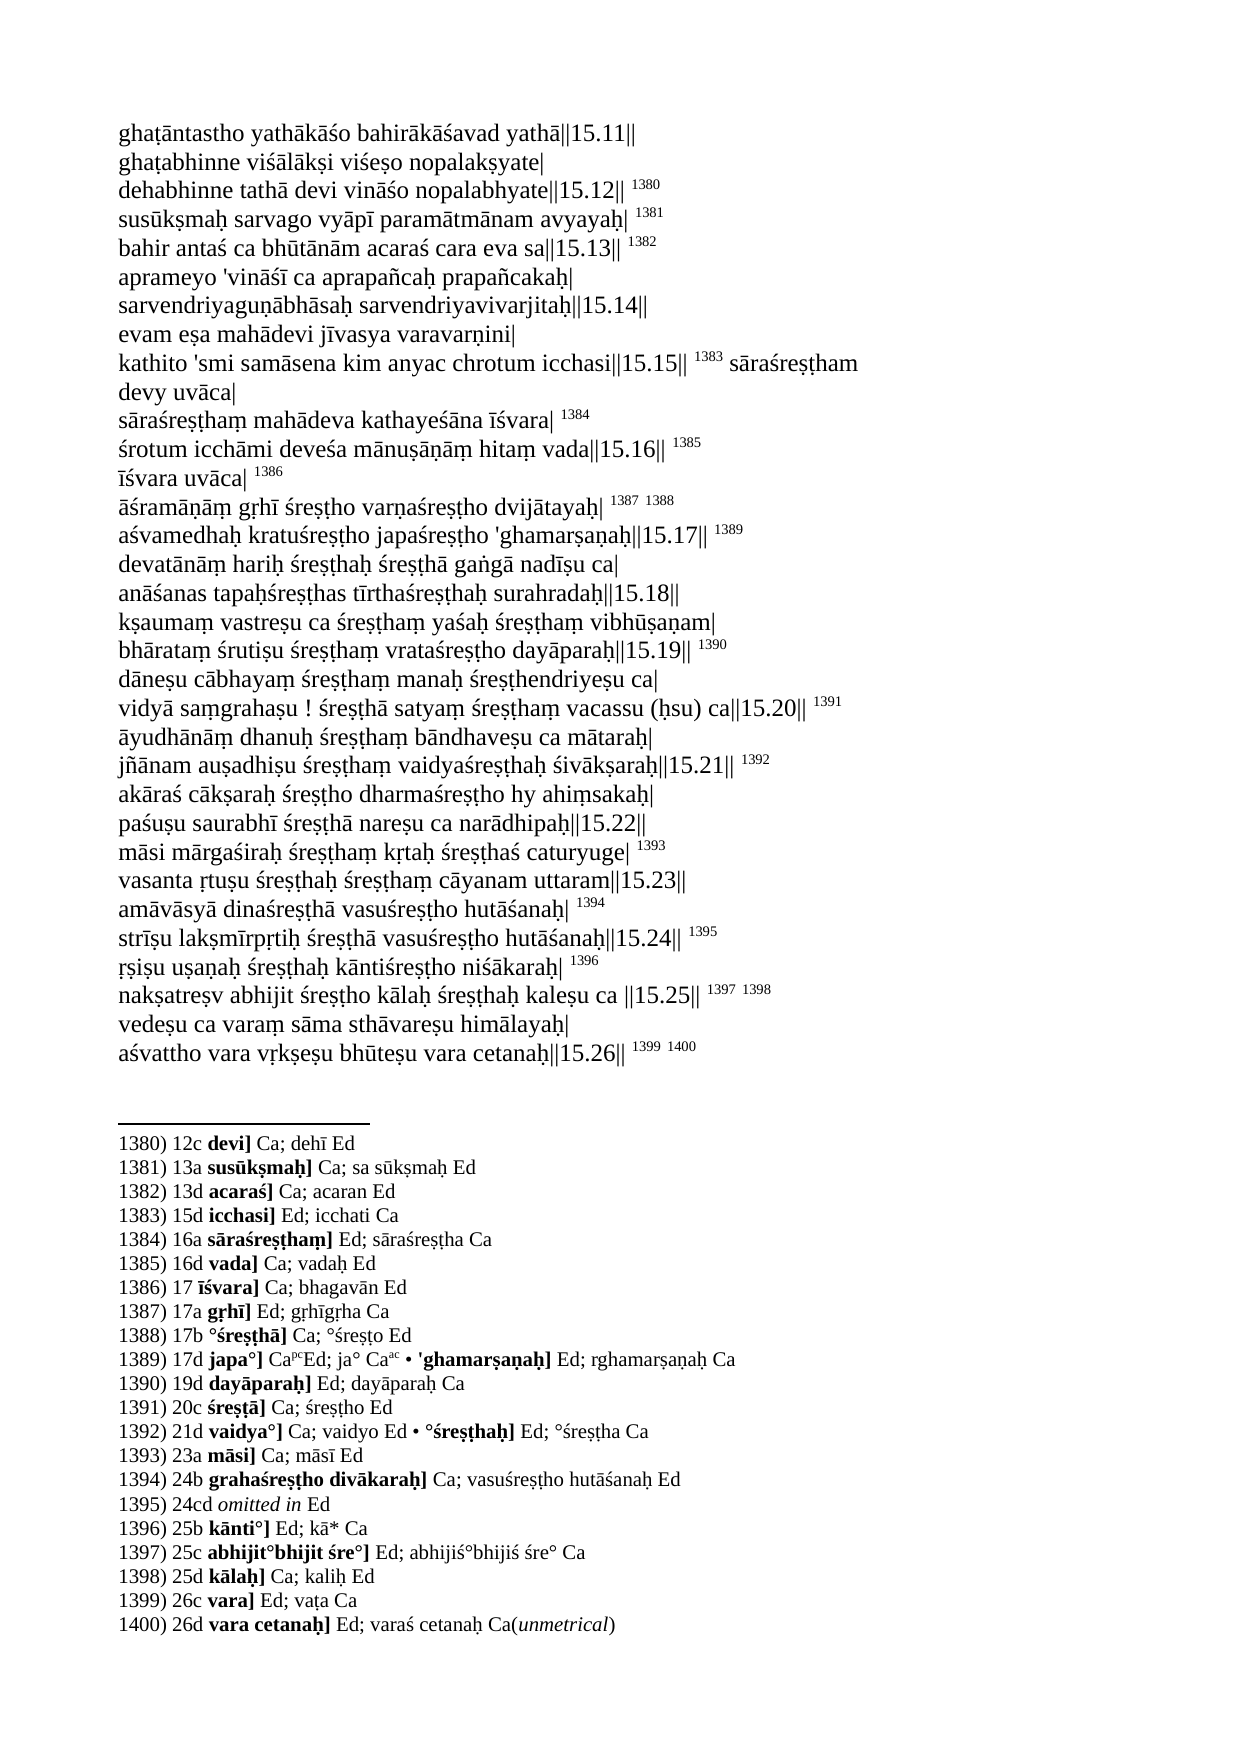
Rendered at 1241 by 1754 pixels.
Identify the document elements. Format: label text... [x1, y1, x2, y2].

text ) 21d vaidya°] Ca; vaidyo Ed • °śreṣṭhaḥ] Ed; °śreṣṭha Ca [118, 1419, 1122, 1443]
text ) 25d kālaḥ] Ca; kaliḥ Ed [118, 1564, 1122, 1588]
text māsi mārgaśiraḥ śreṣṭhaṃ kṛtaḥ śreṣṭhaś caturyuge| [118, 837, 1122, 866]
text vedeṣu ca varaṃ sāma sthāvareṣu himālayaḥ| [118, 1009, 1122, 1038]
text susūkṣmaḥ sarvago vyāpī paramātmānam avyayaḥ| [118, 204, 1122, 233]
text bahir antaś ca bhūtānām acaraś cara eva sa||15.13|| [118, 233, 1122, 262]
text ) 13a susūkṣmaḥ] Ca; sa sūkṣmaḥ Ed [118, 1154, 1122, 1179]
text īśvara uvāca| [118, 463, 1122, 492]
text strīṣu lakṣmīrpṛtiḥ śreṣṭhā vasuśreṣṭho hutāśanaḥ||15.24|| [118, 923, 1122, 952]
text amāvāsyā dinaśreṣṭhā vasuśreṣṭho hutāśanaḥ| [118, 894, 1122, 923]
text śrotum icchāmi deveśa mānuṣāṇāṃ hitaṃ vada||15.16|| [118, 434, 1122, 463]
text āyudhānāṃ dhanuḥ śreṣṭhaṃ bāndhaveṣu ca mātaraḥ| [118, 722, 1122, 751]
text ) 15d icchasi] Ed; icchati Ca [118, 1203, 1122, 1227]
text dehabhinne tathā devi vināśo nopalabhyate||15.12|| [118, 176, 1122, 204]
text āśramāṇāṃ gṛhī śreṣṭho varṇaśreṣṭho dvijātayaḥ| [118, 492, 1122, 521]
text ) 17a gṛhī] Ed; gṛhīgṛha Ca [118, 1299, 1122, 1323]
text ) 20c śreṣṭā] Ca; śreṣṭho Ed [118, 1395, 1122, 1419]
text anāśanas tapaḥśreṣṭhas tīrthaśreṣṭhaḥ surahradaḥ||15.18|| [118, 578, 1122, 607]
text ) 17d japa°] CapcEd; ja° Caac • 'ghamarṣaṇaḥ] Ed; rghamarṣaṇaḥ Ca [118, 1347, 1122, 1371]
text ) 12c devi] Ca; dehī Ed [118, 1131, 1122, 1154]
text dāneṣu cābhayaṃ śreṣṭhaṃ manaḥ śreṣṭhendriyeṣu ca| [118, 664, 1122, 693]
text ) 16a sāraśreṣṭhaṃ] Ed; sāraśreṣṭha Ca [118, 1227, 1122, 1251]
text vidyā saṃgrahaṣu ! śreṣṭhā satyaṃ śreṣṭhaṃ vacassu (ḥsu) ca||15.20|| [118, 693, 1122, 722]
text ṛṣiṣu uṣaṇaḥ śreṣṭhaḥ kāntiśreṣṭho niśākaraḥ| [118, 952, 1122, 981]
text ) 26c vara] Ed; vaṭa Ca [118, 1588, 1122, 1612]
text bhārataṃ śrutiṣu śreṣṭhaṃ vrataśreṣṭho dayāparaḥ||15.19|| [118, 636, 1122, 664]
text kṣaumaṃ vastreṣu ca śreṣṭhaṃ yaśaḥ śreṣṭhaṃ vibhūṣaṇam| [118, 607, 1122, 636]
text devatānāṃ hariḥ śreṣṭhaḥ śreṣṭhā gaṅgā nadīṣu ca| [118, 549, 1122, 578]
text aśvamedhaḥ kratuśreṣṭho japaśreṣṭho 'ghamarṣaṇaḥ||15.17|| [118, 521, 1122, 549]
text ) 17b °śreṣṭhā] Ca; °śreṣṭo Ed [118, 1323, 1122, 1347]
text vasanta ṛtuṣu śreṣṭhaḥ śreṣṭhaṃ cāyanam uttaram||15.23|| [118, 866, 1122, 894]
text ) 24cd omitted in Ed [118, 1491, 1122, 1516]
text aśvattho vara vṛkṣeṣu bhūteṣu vara cetanaḥ||15.26|| [118, 1038, 1122, 1067]
text ) 24b grahaśreṣṭho divākaraḥ] Ca; vasuśreṣṭho hutāśanaḥ Ed [118, 1467, 1122, 1491]
text devy uvāca| [118, 377, 1122, 406]
text ) 19d dayāparaḥ] Ed; dayāparaḥ Ca [118, 1371, 1122, 1395]
text jñānam auṣadhiṣu śreṣṭhaṃ vaidyaśreṣṭhaḥ śivākṣaraḥ||15.21|| [118, 751, 1122, 779]
text sāraśreṣṭhaṃ mahādeva kathayeśāna īśvara| [118, 406, 1122, 434]
text aprameyo 'vināśī ca aprapañcaḥ prapañcakaḥ| [118, 262, 1122, 291]
text ) 23a māsi] Ca; māsī Ed [118, 1443, 1122, 1467]
text ghaṭabhinne viśālākṣi viśeṣo nopalakṣyate| [118, 147, 1122, 176]
text paśuṣu saurabhī śreṣṭhā nareṣu ca narādhipaḥ||15.22|| [118, 808, 1122, 837]
text ghaṭāntastho yathākāśo bahirākāśavad yathā||15.11|| [118, 118, 1122, 147]
text nakṣatreṣv abhijit śreṣṭho kālaḥ śreṣṭhaḥ kaleṣu ca ||15.25|| [118, 981, 1122, 1009]
text sarvendriyaguṇābhāsaḥ sarvendriyavivarjitaḥ||15.14|| [118, 291, 1122, 319]
text evam eṣa mahādevi jīvasya varavarṇini| [118, 319, 1122, 348]
text ) 13d acaraś] Ca; acaran Ed [118, 1179, 1122, 1203]
text ) 26d vara cetanaḥ] Ed; varaś cetanaḥ Ca(unmetrical) [118, 1612, 1122, 1636]
text kathito 'smi samāsena kim anyac chrotum icchasi||15.15|| sāraśreṣṭham [118, 348, 1122, 377]
text ) 25c abhijit°bhijit śre°] Ed; abhijiś°bhijiś śre° Ca [118, 1539, 1122, 1564]
text ) 16d vada] Ca; vadaḥ Ed [118, 1251, 1122, 1275]
text akāraś cākṣaraḥ śreṣṭho dharmaśreṣṭho hy ahiṃsakaḥ| [118, 779, 1122, 808]
text ) 17 īśvara] Ca; bhagavān Ed [118, 1275, 1122, 1299]
text ) 25b kānti°] Ed; kā* Ca [118, 1516, 1122, 1539]
